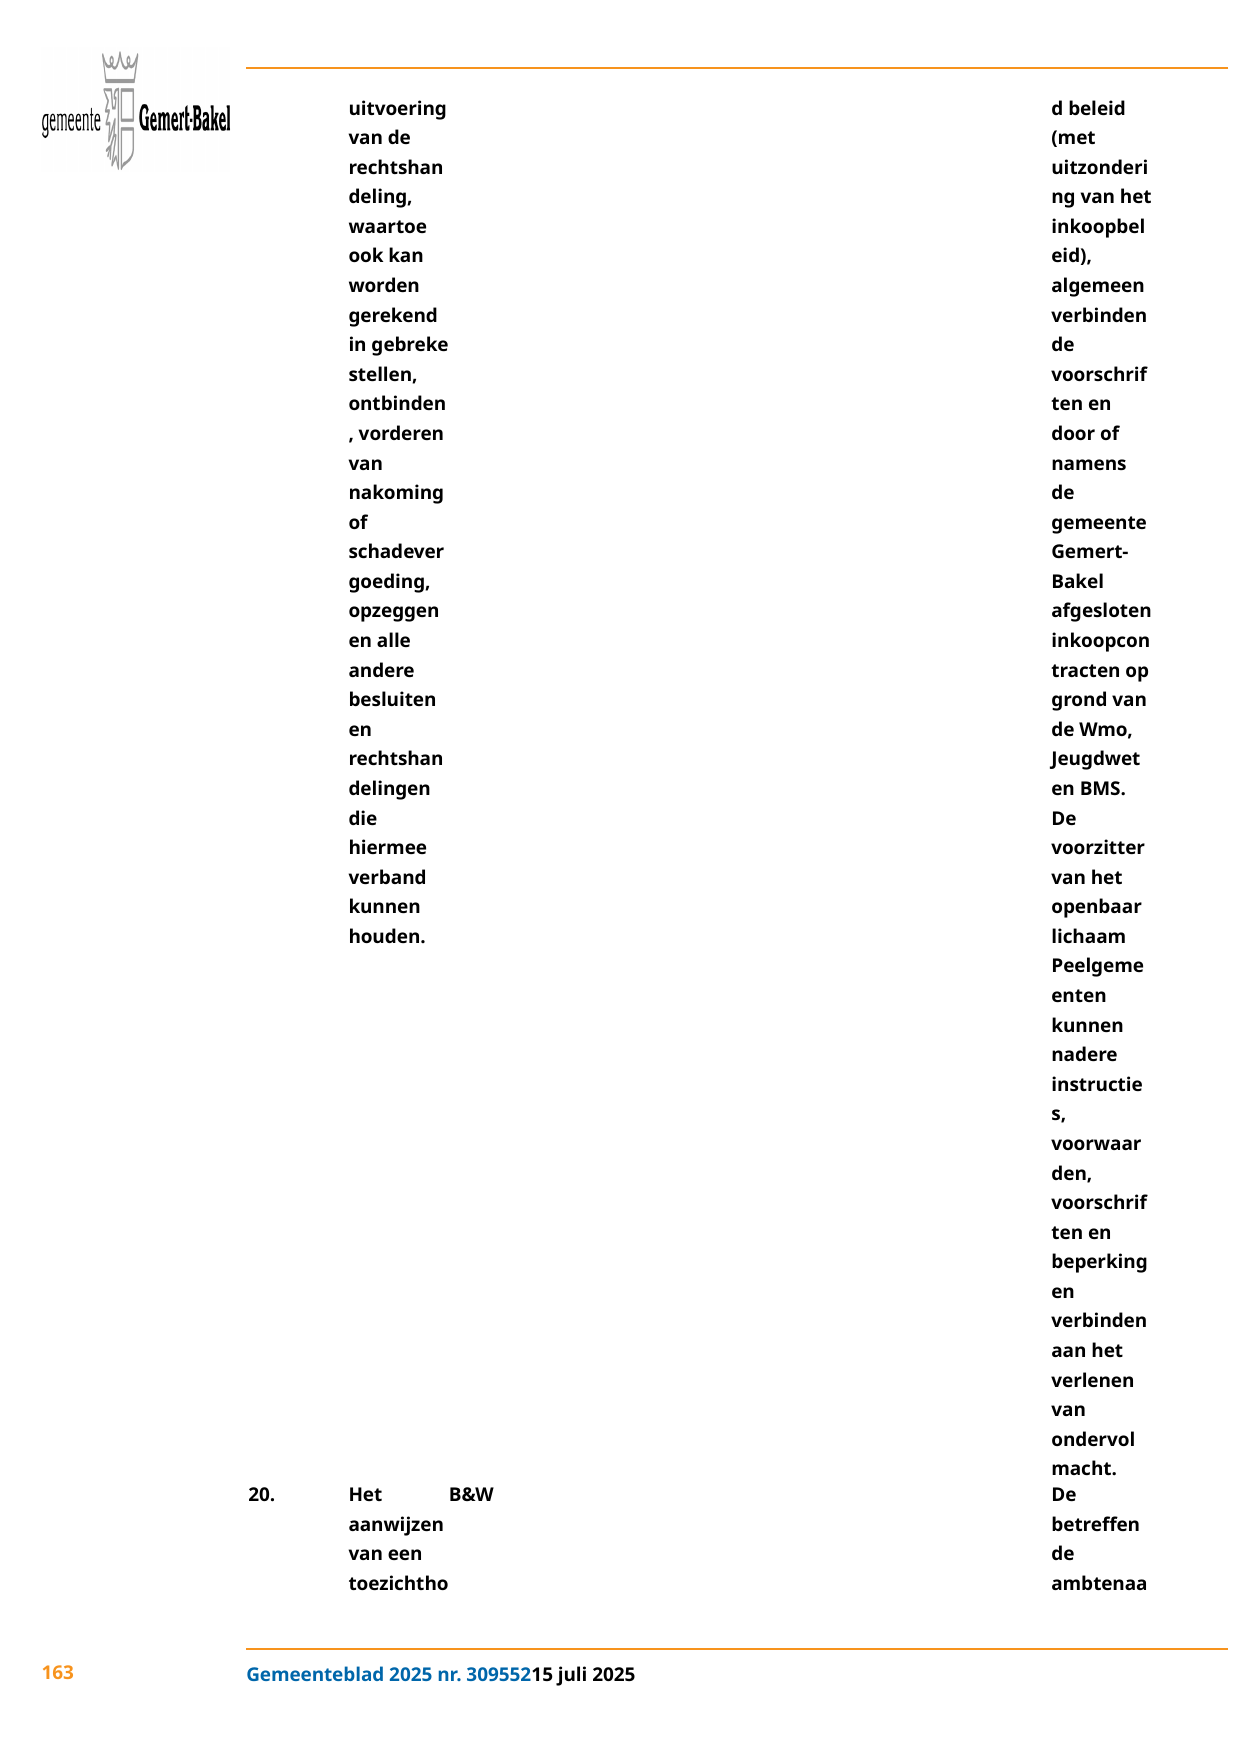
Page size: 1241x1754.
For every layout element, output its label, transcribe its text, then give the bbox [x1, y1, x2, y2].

table_cell [549, 95, 649, 1481]
table_cell [750, 1481, 850, 1596]
table_cell [650, 1481, 750, 1596]
table_cell De betreffende ambtenaa [1051, 1481, 1152, 1596]
table_cell [650, 95, 750, 1481]
table_cell 20. [248, 1481, 348, 1596]
table_cell [850, 1481, 951, 1596]
table_cell d beleid (met uitzondering van het inkoopbeleid), algemeen verbindende voorschriften en door of namens de gemeente Gemert-Bakel afgesloten inkoopcontracten op grond van de Wmo, Jeugdwet en BMS. De voorzitter van het openbaar lichaam Peelgemeenten kunnen nadere instructies, voorwaarden, voorschriften en beperkingen verbinden aan het verlenen van ondervolmacht. [1051, 95, 1152, 1481]
table_cell [549, 1481, 649, 1596]
table_cell [850, 95, 951, 1481]
table_cell [449, 95, 549, 1481]
table_cell [951, 1481, 1051, 1596]
table_cell [951, 95, 1051, 1481]
picture [41, 47, 231, 172]
table_cell [248, 95, 348, 1481]
table_cell uitvoering van de rechtshandeling, waartoe ook kan worden gerekend in gebreke stellen, ontbinden, vorderen van nakoming of schadevergoeding, opzeggen en alle andere besluiten en rechtshandelingen die hiermee verband kunnen houden. [348, 95, 449, 1481]
table_cell B&W [449, 1481, 549, 1596]
table_cell [750, 95, 850, 1481]
table_cell Het aanwijzen van een toezichtho [348, 1481, 449, 1596]
